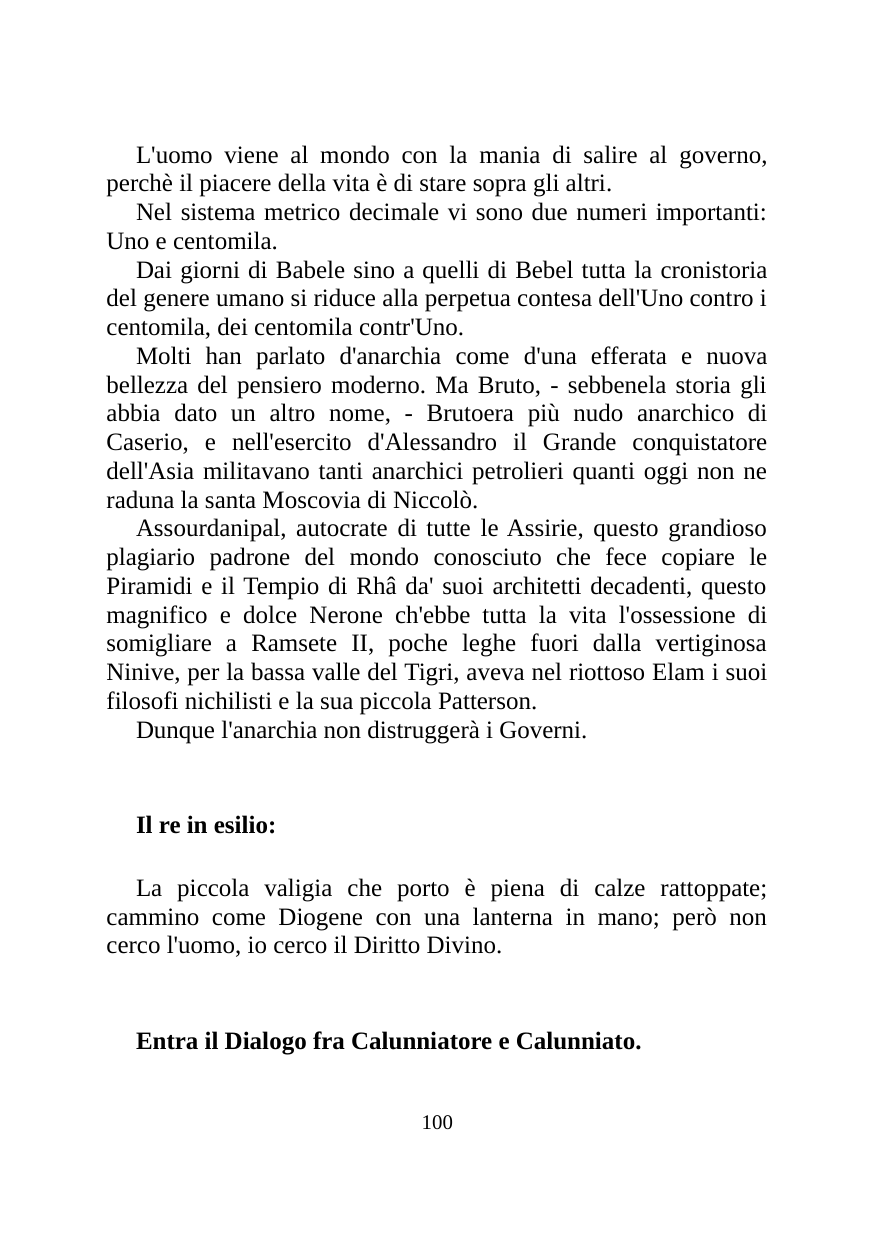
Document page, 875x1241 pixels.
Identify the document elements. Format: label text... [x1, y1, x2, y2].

text Dunque l'anarchia non distruggerà i Governi. [106, 715, 768, 743]
text Dai giorni di Babele sino a quelli di Bebel tutta la cronistoria del genere umano si riduce alla perpetua contesa dell'Uno contro i centomila, dei centomila contr'Uno. [106, 255, 768, 341]
text Molti han parlato d'anarchia come d'una efferata e nuova bellezza del pensiero moderno. Ma Bruto, - sebbenela storia gli abbia dato un altro nome, - Brutoera più nudo anarchico di Caserio, e nell'esercito d'Alessandro il Grande conquistatore dell'Asia militavano tanti anarchici petrolieri quanti oggi non ne raduna la santa Moscovia di Niccolò. [106, 341, 768, 513]
text L'uomo viene al mondo con la mania di salire al governo, perchè il piacere della vita è di stare sopra gli altri. [106, 140, 768, 197]
text La piccola valigia che porto è piena di calze rattoppate; cammino come Diogene con una lanterna in mano; però non cerco l'uomo, io cerco il Diritto Divino. [106, 873, 768, 959]
text Assourdanipal, autocrate di tutte le Assirie, questo grandioso plagiario padrone del mondo conosciuto che fece copiare le Piramidi e il Tempio di Rhâ da' suoi architetti decadenti, questo magnifico e dolce Nerone ch'ebbe tutta la vita l'ossessione di somigliare a Ramsete II, poche leghe fuori dalla vertiginosa Ninive, per la bassa valle del Tigri, aveva nel riottoso Elam i suoi filosofi nichilisti e la sua piccola Patterson. [106, 513, 768, 715]
text Entra il Dialogo fra Calunniatore e Calunniato. [106, 1026, 768, 1055]
text Il re in esilio: [106, 811, 768, 839]
text Nel sistema metrico decimale vi sono due numeri importanti: Uno e centomila. [106, 197, 768, 255]
